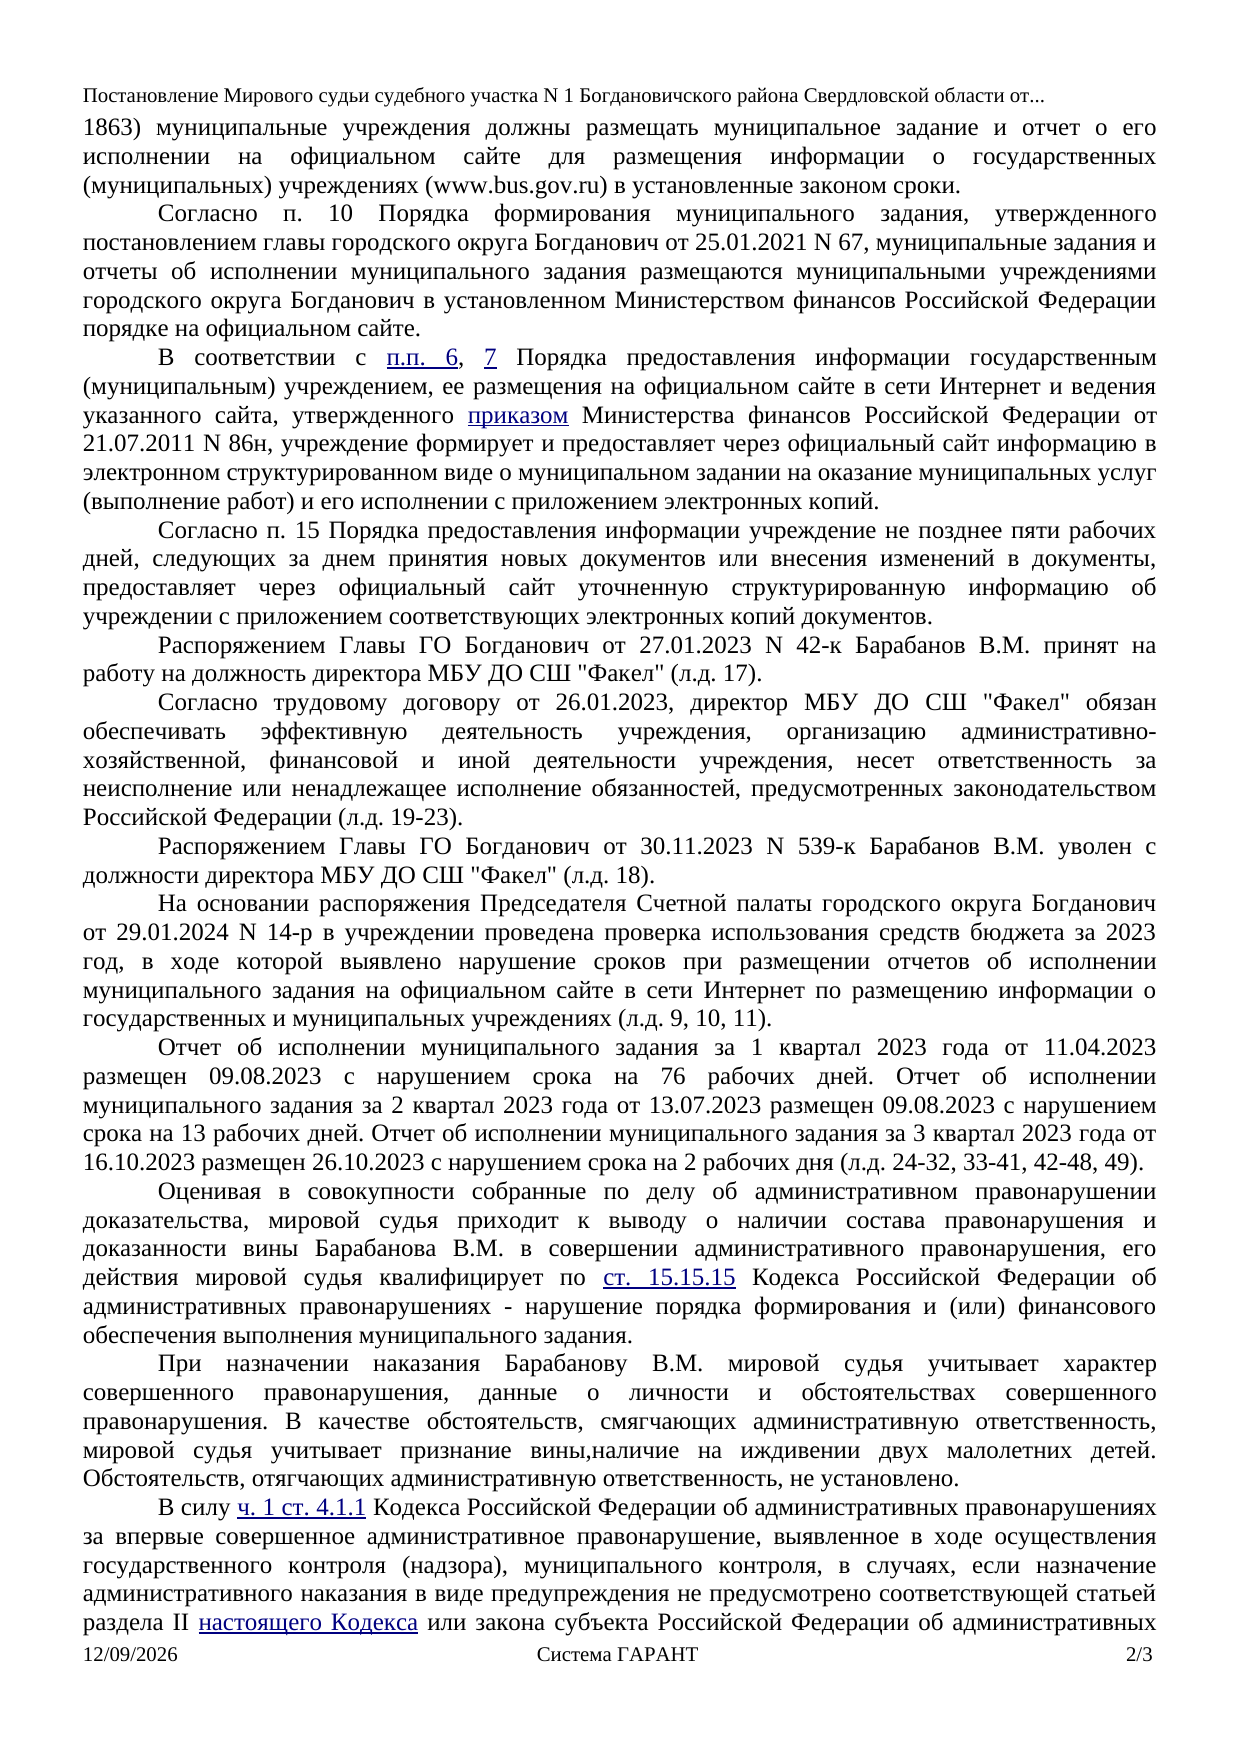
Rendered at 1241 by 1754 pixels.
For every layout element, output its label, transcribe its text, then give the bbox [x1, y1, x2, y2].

text На основании распоряжения Председателя Счетной палаты городского округа Богданович от 29.01.2024 N 14-р в учреждении проведена проверка использования средств бюджета за 2023 год, в ходе которой выявлено нарушение сроков при размещении отчетов об исполнении муниципального задания на официальном сайте в сети Интернет по размещению информации о государственных и муниципальных учреждениях (л.д. 9, 10, 11). [83, 888, 1157, 1032]
text При назначении наказания Барабанову В.М. мировой судья учитывает характер совершенного правонарушения, данные о личности и обстоятельствах совершенного правонарушения. В качестве обстоятельств, смягчающих административную ответственность, мировой судья учитывает признание вины,наличие на иждивении двух малолетних детей. Обстоятельств, отягчающих административную ответственность, не установлено. [83, 1348, 1157, 1492]
text Оценивая в совокупности собранные по делу об административном правонарушении доказательства, мировой судья приходит к выводу о наличии состава правонарушения и доказанности вины Барабанова В.М. в совершении административного правонарушения, его действия мировой судья квалифицирует по ст. 15.15.15 Кодекса Российской Федерации об административных правонарушениях - нарушение порядка формирования и (или) финансового обеспечения выполнения муниципального задания. [83, 1176, 1157, 1348]
text В соответствии с п.п. 6, 7 Порядка предоставления информации государственным (муниципальным) учреждением, ее размещения на официальном сайте в сети Интернет и ведения указанного сайта, утвержденного приказом Министерства финансов Российской Федерации от 21.07.2011 N 86н, учреждение формирует и предоставляет через официальный сайт информацию в электронном структурированном виде о муниципальном задании на оказание муниципальных услуг (выполнение работ) и его исполнении с приложением электронных копий. [83, 342, 1157, 515]
text Распоряжением Главы ГО Богданович от 30.11.2023 N 539-к Барабанов В.М. уволен с должности директора МБУ ДО СШ "Факел" (л.д. 18). [83, 831, 1157, 888]
text Отчет об исполнении муниципального задания за 1 квартал 2023 года от 11.04.2023 размещен 09.08.2023 с нарушением срока на 76 рабочих дней. Отчет об исполнении муниципального задания за 2 квартал 2023 года от 13.07.2023 размещен 09.08.2023 с нарушением срока на 13 рабочих дней. Отчет об исполнении муниципального задания за 3 квартал 2023 года от 16.10.2023 размещен 26.10.2023 с нарушением срока на 2 рабочих дня (л.д. 24-32, 33-41, 42-48, 49). [83, 1032, 1157, 1176]
text 1863) муниципальные учреждения должны размещать муниципальное задание и отчет о его исполнении на официальном сайте для размещения информации о государственных (муниципальных) учреждениях (www.bus.gov.ru) в установленные законом сроки. [83, 112, 1157, 198]
text Согласно п. 15 Порядка предоставления информации учреждение не позднее пяти рабочих дней, следующих за днем принятия новых документов или внесения изменений в документы, предоставляет через официальный сайт уточненную структурированную информацию об учреждении с приложением соответствующих электронных копий документов. [83, 515, 1157, 630]
text Согласно п. 10 Порядка формирования муниципального задания, утвержденного постановлением главы городского округа Богданович от 25.01.2021 N 67, муниципальные задания и отчеты об исполнении муниципального задания размещаются муниципальными учреждениями городского округа Богданович в установленном Министерством финансов Российской Федерации порядке на официальном сайте. [83, 198, 1157, 342]
text В силу ч. 1 ст. 4.1.1 Кодекса Российской Федерации об административных правонарушениях за впервые совершенное административное правонарушение, выявленное в ходе осуществления государственного контроля (надзора), муниципального контроля, в случаях, если назначение административного наказания в виде предупреждения не предусмотрено соответствующей статьей раздела II настоящего Кодекса или закона субъекта Российской Федерации об административных [83, 1492, 1157, 1636]
text Согласно трудовому договору от 26.01.2023, директор МБУ ДО СШ "Факел" обязан обеспечивать эффективную деятельность учреждения, организацию административно-хозяйственной, финансовой и иной деятельности учреждения, несет ответственность за неисполнение или ненадлежащее исполнение обязанностей, предусмотренных законодательством Российской Федерации (л.д. 19-23). [83, 687, 1157, 831]
text Распоряжением Главы ГО Богданович от 27.01.2023 N 42-к Барабанов В.М. принят на работу на должность директора МБУ ДО СШ "Факел" (л.д. 17). [83, 630, 1157, 687]
